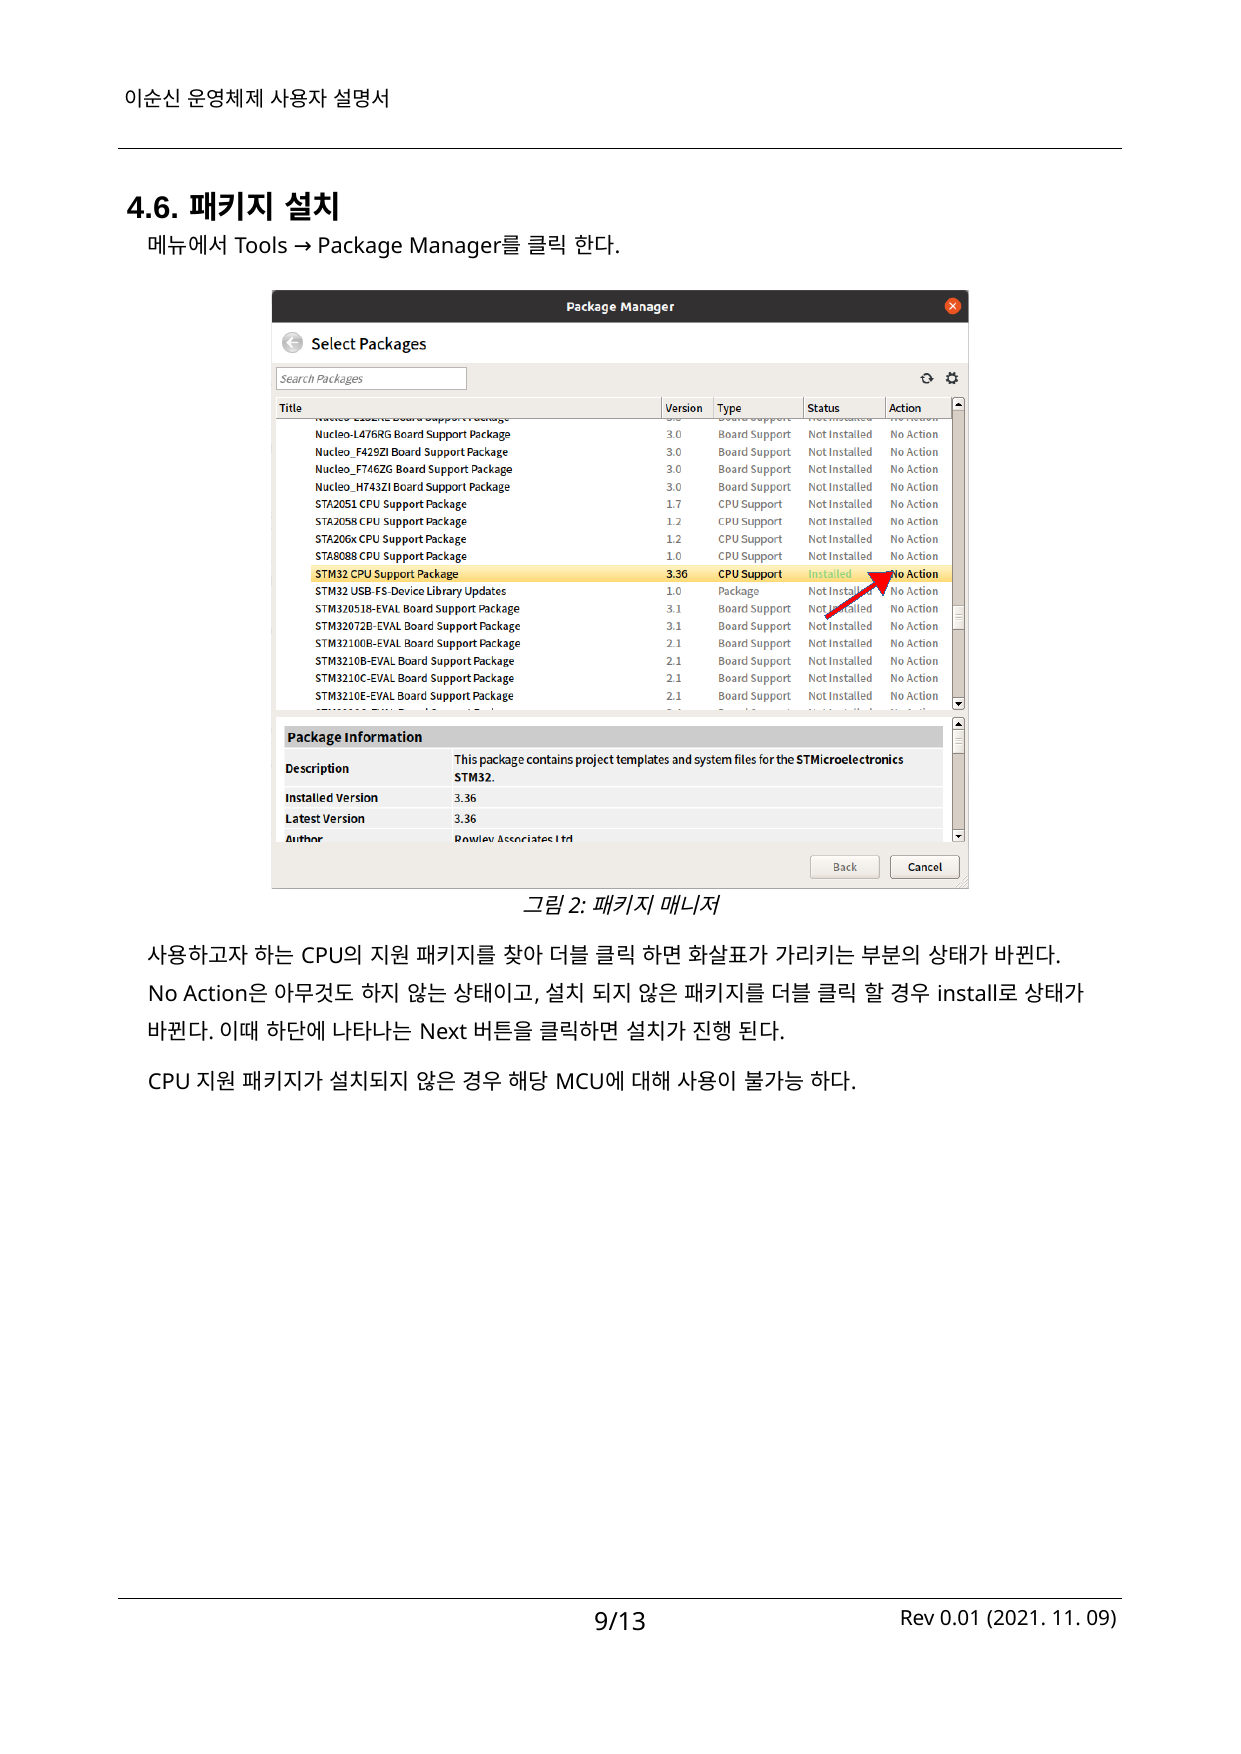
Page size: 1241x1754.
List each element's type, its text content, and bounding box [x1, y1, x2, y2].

text 메뉴에서 Tools → Package Manager를 클릭 한다. [148, 228, 1093, 259]
text 그림 2: 패키지 매니저 [272, 889, 968, 920]
picture [271, 290, 969, 889]
text 사용하고자 하는 CPU의 지원 패키지를 찾아 더블 클릭 하면 화살표가 가리키는 부분의 상태가 바뀐다. No Action은 아무것도 하지 않는 상태이고, 설치 되지 않은 패키지를 더블 클릭 할 경우 install로 상태가 바뀐다. 이때 하단에 나타나는 Next 버튼을 클릭하면 설치가 진행 된다. [148, 938, 1093, 1046]
text CPU 지원 패키지가 설치되지 않은 경우 해당 MCU에 대해 사용이 불가능 하다. [148, 1064, 1093, 1096]
subtitle 패키지 설치 [118, 182, 1122, 228]
